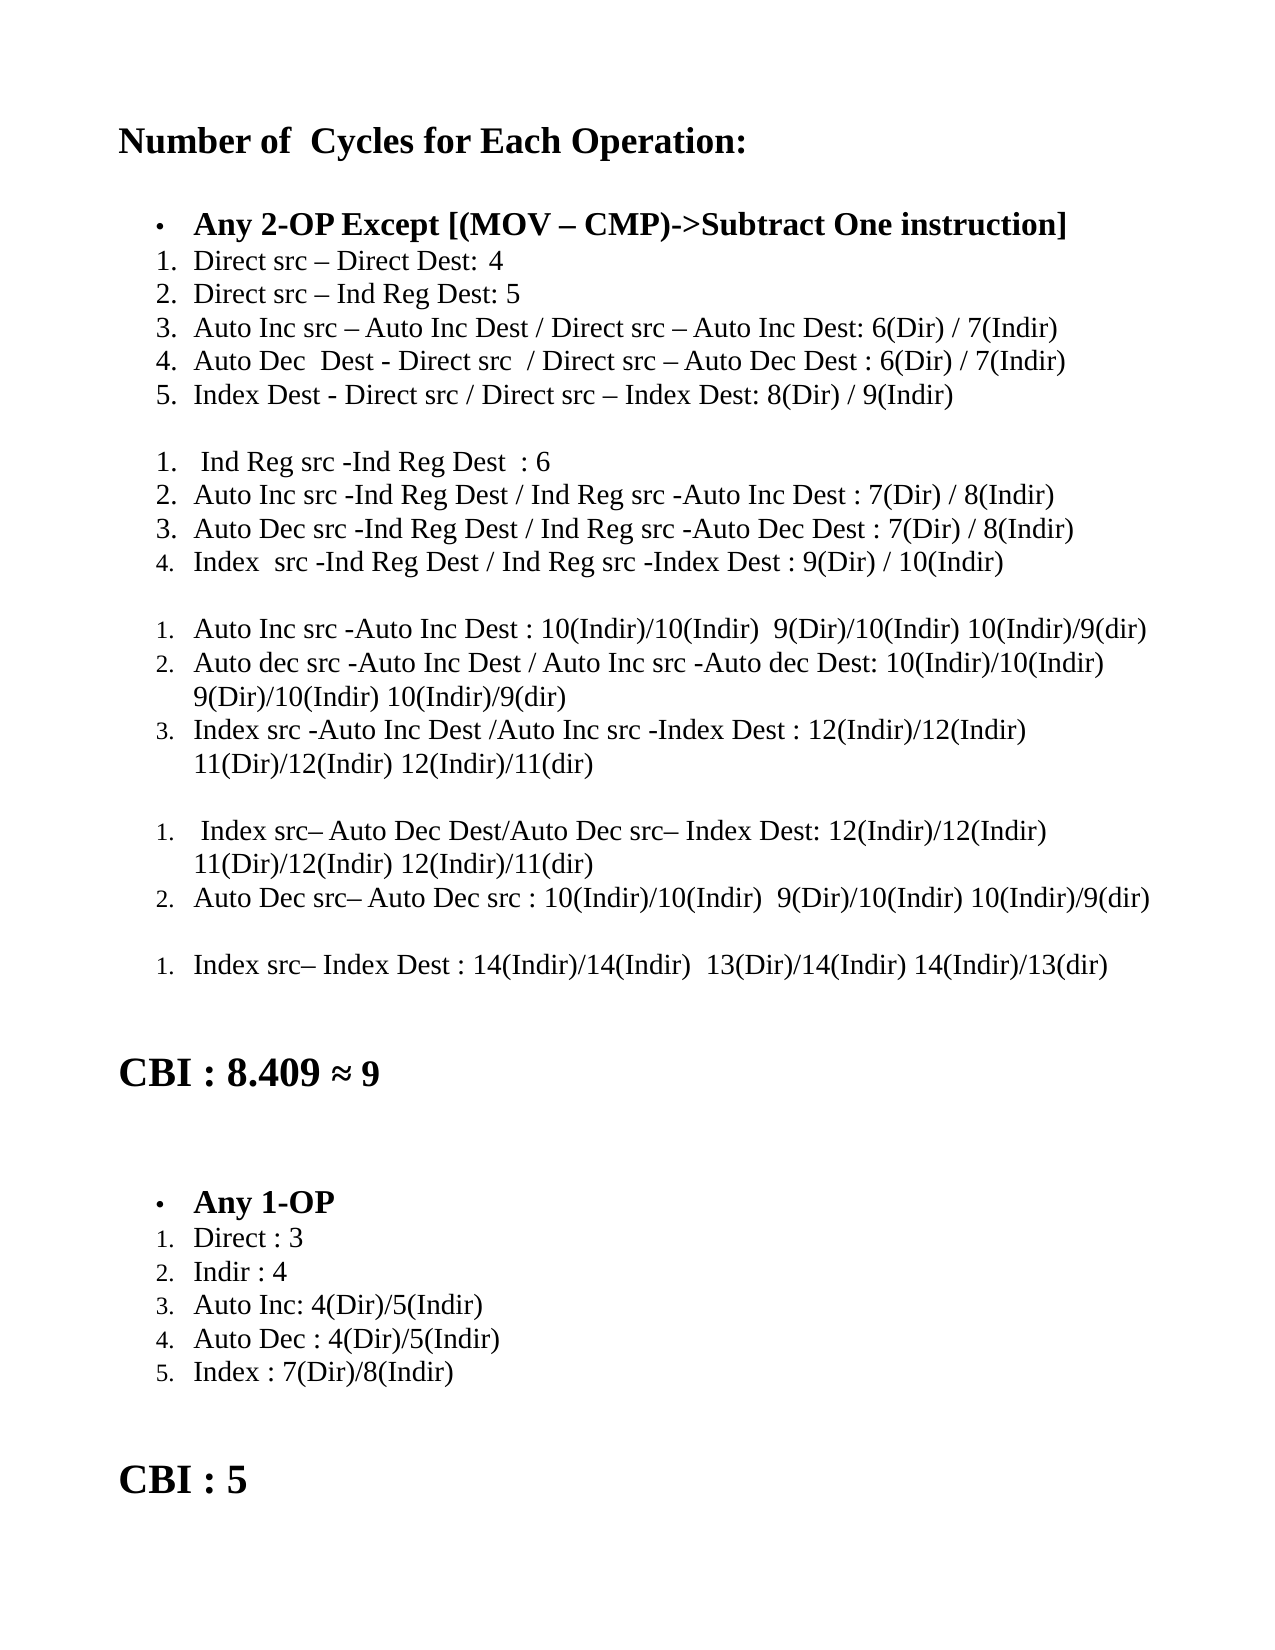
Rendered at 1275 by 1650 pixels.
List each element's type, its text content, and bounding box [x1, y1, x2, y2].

list Auto Inc src – Auto Inc Dest / Direct src – Auto Inc Dest: 6(Dir) / 7(Indir) [156, 310, 1157, 343]
list Auto Dec Dest - Direct src / Direct src – Auto Dec Dest : 6(Dir) / 7(Indir) [156, 343, 1157, 377]
list Auto Inc: 4(Dir)/5(Indir) [156, 1287, 1157, 1321]
list Index src– Auto Dec Dest/Auto Dec src– Index Dest: 12(Indir)/12(Indir) 11(Dir)/12(Indir) 12(Indir)/11(dir) [156, 813, 1157, 880]
list Direct : 3 [156, 1220, 1157, 1254]
list Auto Dec src– Auto Dec src : 10(Indir)/10(Indir) 9(Dir)/10(Indir) 10(Indir)/9(dir) [156, 880, 1157, 913]
text CBI : 8.409 ≈ 9 [118, 1048, 1157, 1096]
list Direct src – Direct Dest: 4 [156, 243, 1157, 276]
list Index : 7(Dir)/8(Indir) [156, 1354, 1157, 1388]
list Any 1-OP [156, 1182, 1157, 1220]
list Index src -Auto Inc Dest /Auto Inc src -Index Dest : 12(Indir)/12(Indir) 11(Dir)/12(Indir) 12(Indir)/11(dir) [156, 712, 1157, 779]
text CBI : 5 [118, 1455, 1157, 1503]
list Direct src – Ind Reg Dest: 5 [156, 276, 1157, 310]
text Number of Cycles for Each Operation: [118, 118, 1157, 161]
list Any 2-OP Except [(MOV – CMP)->Subtract One instruction] [156, 204, 1157, 243]
list Index src– Index Dest : 14(Indir)/14(Indir) 13(Dir)/14(Indir) 14(Indir)/13(dir) [156, 947, 1157, 981]
list Auto Dec src -Ind Reg Dest / Ind Reg src -Auto Dec Dest : 7(Dir) / 8(Indir) [156, 511, 1157, 544]
list Auto Inc src -Auto Inc Dest : 10(Indir)/10(Indir) 9(Dir)/10(Indir) 10(Indir)/9(dir) [156, 612, 1157, 645]
list Index src -Ind Reg Dest / Ind Reg src -Index Dest : 9(Dir) / 10(Indir) [156, 544, 1157, 578]
list Ind Reg src -Ind Reg Dest : 6 [156, 444, 1157, 477]
list Auto Inc src -Ind Reg Dest / Ind Reg src -Auto Inc Dest : 7(Dir) / 8(Indir) [156, 477, 1157, 511]
list Auto Dec : 4(Dir)/5(Indir) [156, 1321, 1157, 1354]
list Auto dec src -Auto Inc Dest / Auto Inc src -Auto dec Dest: 10(Indir)/10(Indir) 9(Dir)/10(Indir) 10(Indir)/9(dir) [156, 645, 1157, 712]
list Index Dest - Direct src / Direct src – Index Dest: 8(Dir) / 9(Indir) [156, 377, 1157, 410]
list Indir : 4 [156, 1254, 1157, 1287]
